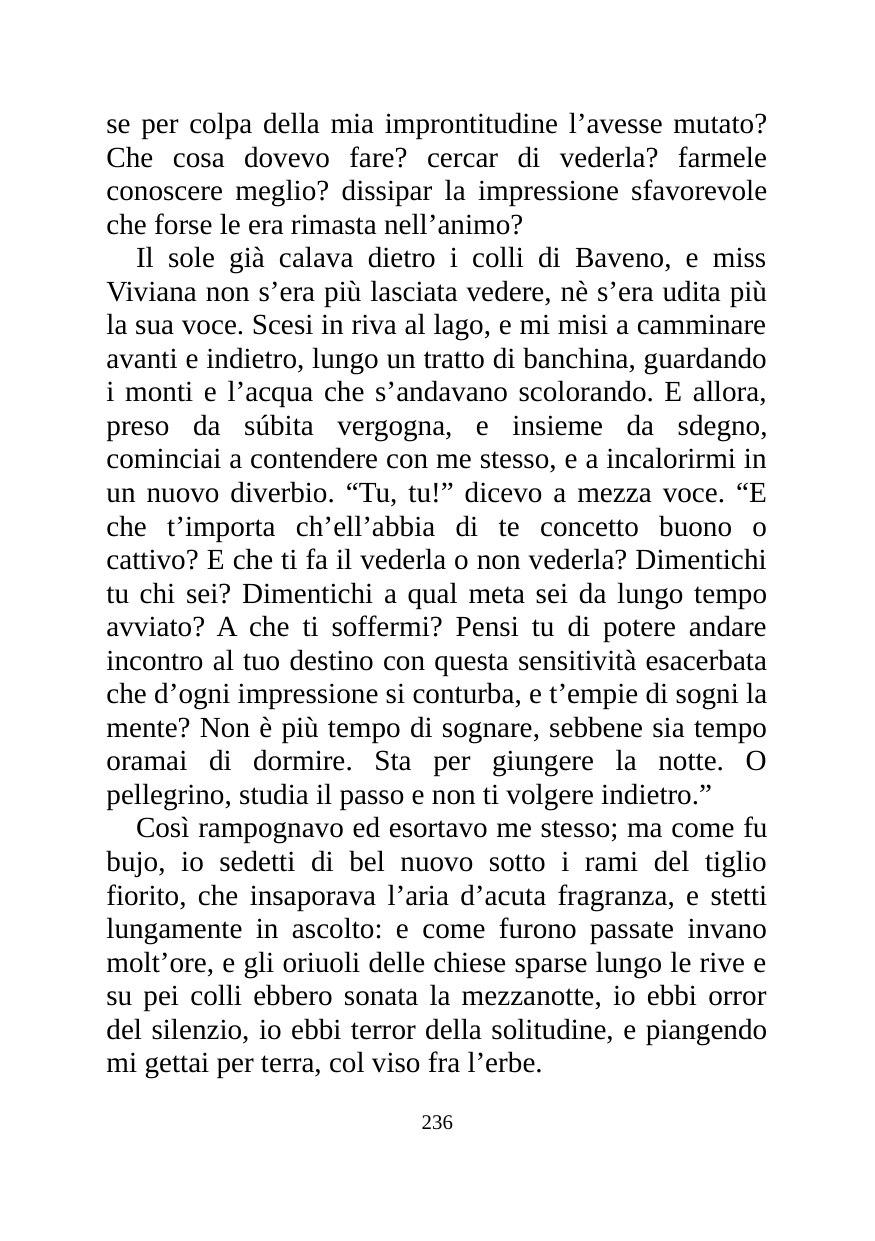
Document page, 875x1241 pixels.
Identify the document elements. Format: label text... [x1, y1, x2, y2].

text se per colpa della mia improntitudine l’avesse mutato? Che cosa dovevo fare? cercar di vederla? farmele conoscere meglio? dissipar la impressione sfavorevole che forse le era rimasta nell’animo? [106, 106, 768, 240]
text Il sole già calava dietro i colli di Baveno, e miss Viviana non s’era più lasciata vedere, nè s’era udita più la sua voce. Scesi in riva al lago, e mi misi a camminare avanti e indietro, lungo un tratto di banchina, guardando i monti e l’acqua che s’andavano scolorando. E allora, preso da súbita vergogna, e insieme da sdegno, cominciai a contendere con me stesso, e a incalorirmi in un nuovo diverbio. “Tu, tu!” dicevo a mezza voce. “E che t’importa ch’ell’abbia di te concetto buono o cattivo? E che ti fa il vederla o non vederla? Dimentichi tu chi sei? Dimentichi a qual meta sei da lungo tempo avviato? A che ti soffermi? Pensi tu di potere andare incontro al tuo destino con questa sensitività esacerbata che d’ogni impressione si conturba, e t’empie di sogni la mente? Non è più tempo di sognare, sebbene sia tempo oramai di dormire. Sta per giungere la notte. O pellegrino, studia il passo e non ti volgere indietro.” [106, 240, 768, 811]
text Così rampognavo ed esortavo me stesso; ma come fu bujo, io sedetti di bel nuovo sotto i rami del tiglio fiorito, che insaporava l’aria d’acuta fragranza, e stetti lungamente in ascolto: e come furono passate invano molt’ore, e gli oriuoli delle chiese sparse lungo le rive e su pei colli ebbero sonata la mezzanotte, io ebbi orror del silenzio, io ebbi terror della solitudine, e piangendo mi gettai per terra, col viso fra l’erbe. [106, 811, 768, 1079]
